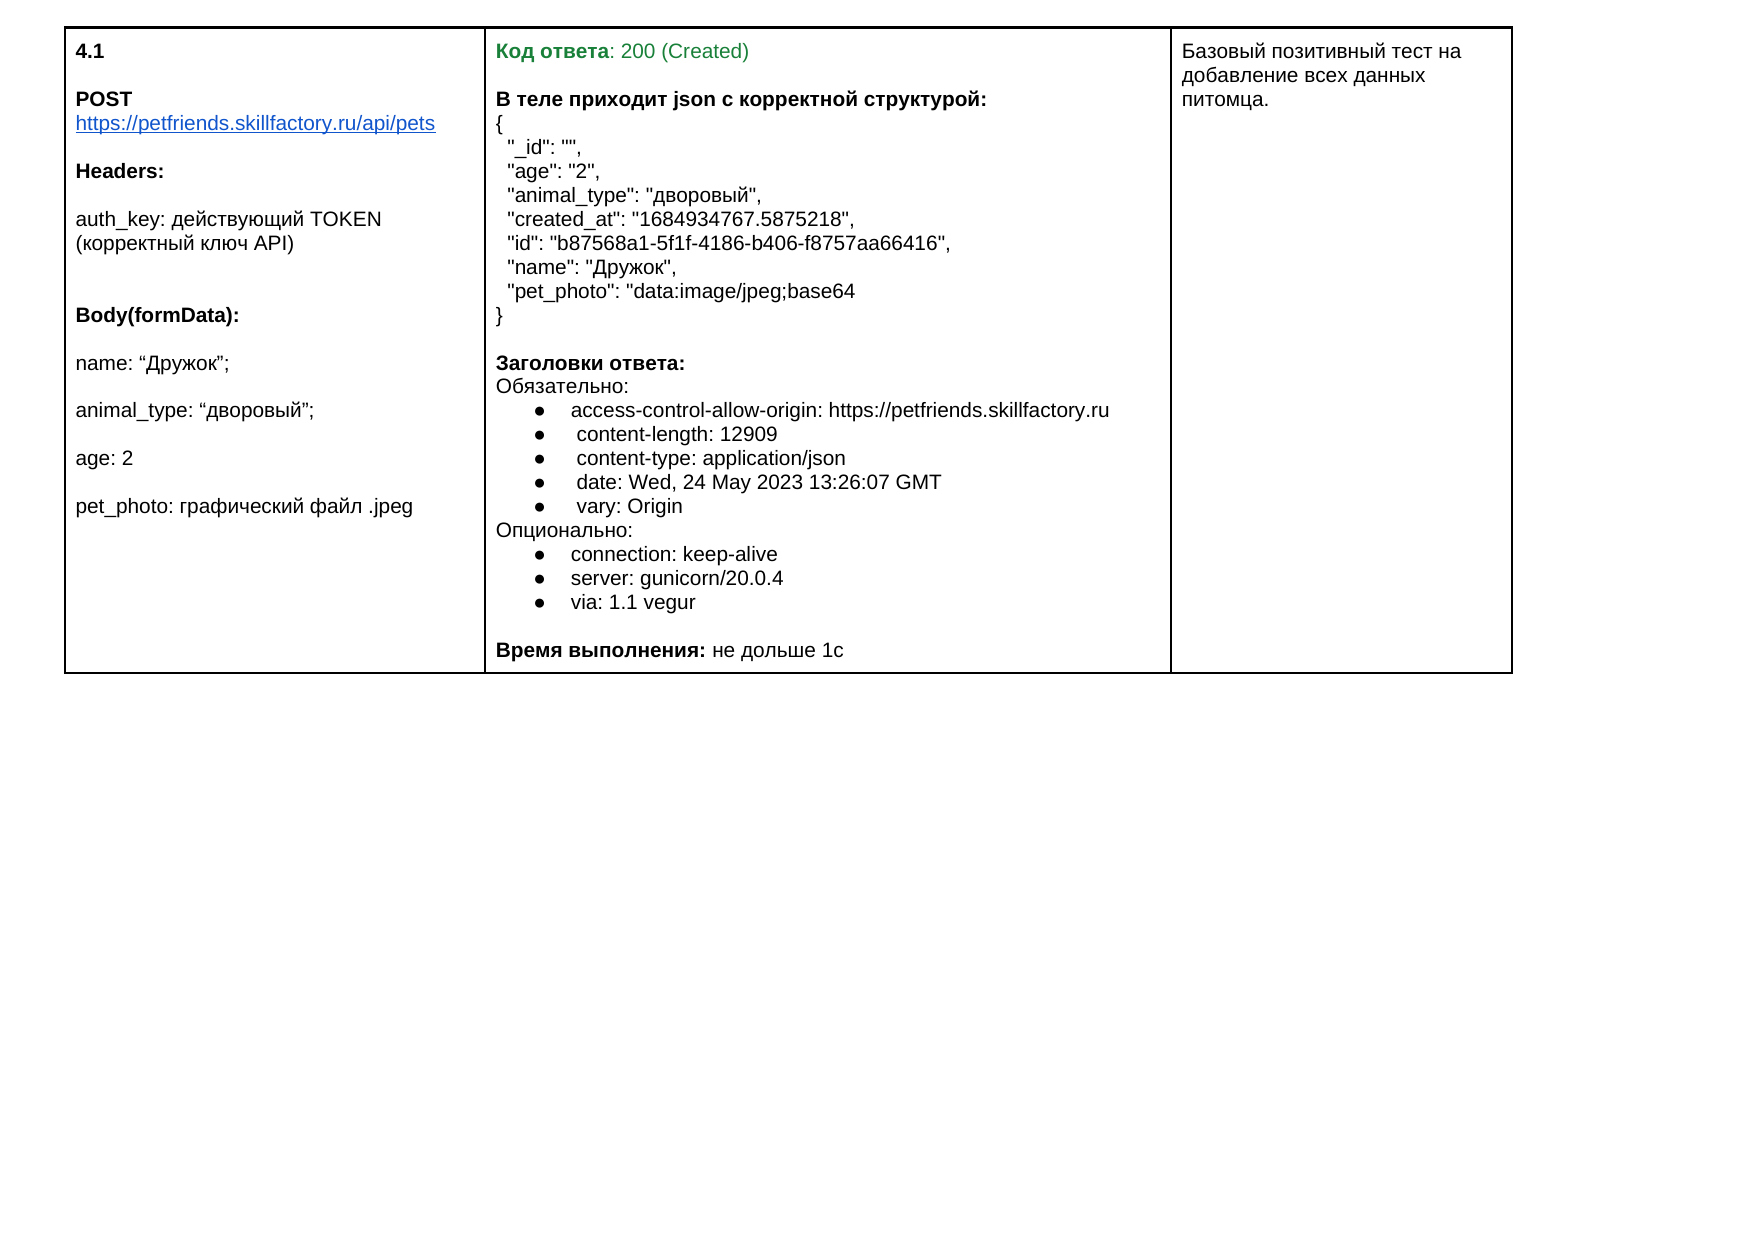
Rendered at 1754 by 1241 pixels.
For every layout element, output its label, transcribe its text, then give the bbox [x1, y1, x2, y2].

table_cell 4.1 POST https://petfriends.skillfactory.ru/api/pets Headers: auth_key: действующий TOKEN (корректный ключ API) Body(formData): name: “Дружок”; animal_type: “дворовый”; age: 2 pet_photo: графический файл .jpeg [66, 29, 484, 672]
table_cell Код ответа: 200 (Created) В теле приходит json с корректной структурой: { "_id": "", "age": "2", "animal_type": "дворовый", "created_at": "1684934767.5875218", "id": "b87568a1-5f1f-4186-b406-f8757aa66416", "name": "Дружок", "pet_photo": "data:image/jpeg;base64 } Заголовки ответа: Обязательно: access-control-allow-origin: https://petfriends.skillfactory.ru content-length: 12909 content-type: application/json date: Wed, 24 May 2023 13:26:07 GMT vary: Origin Опционально: connection: keep-alive server: gunicorn/20.0.4 via: 1.1 vegur Время выполнения: не дольше 1с [486, 29, 1170, 672]
table_cell Базовый позитивный тест на добавление всех данных питомца. [1172, 29, 1511, 672]
